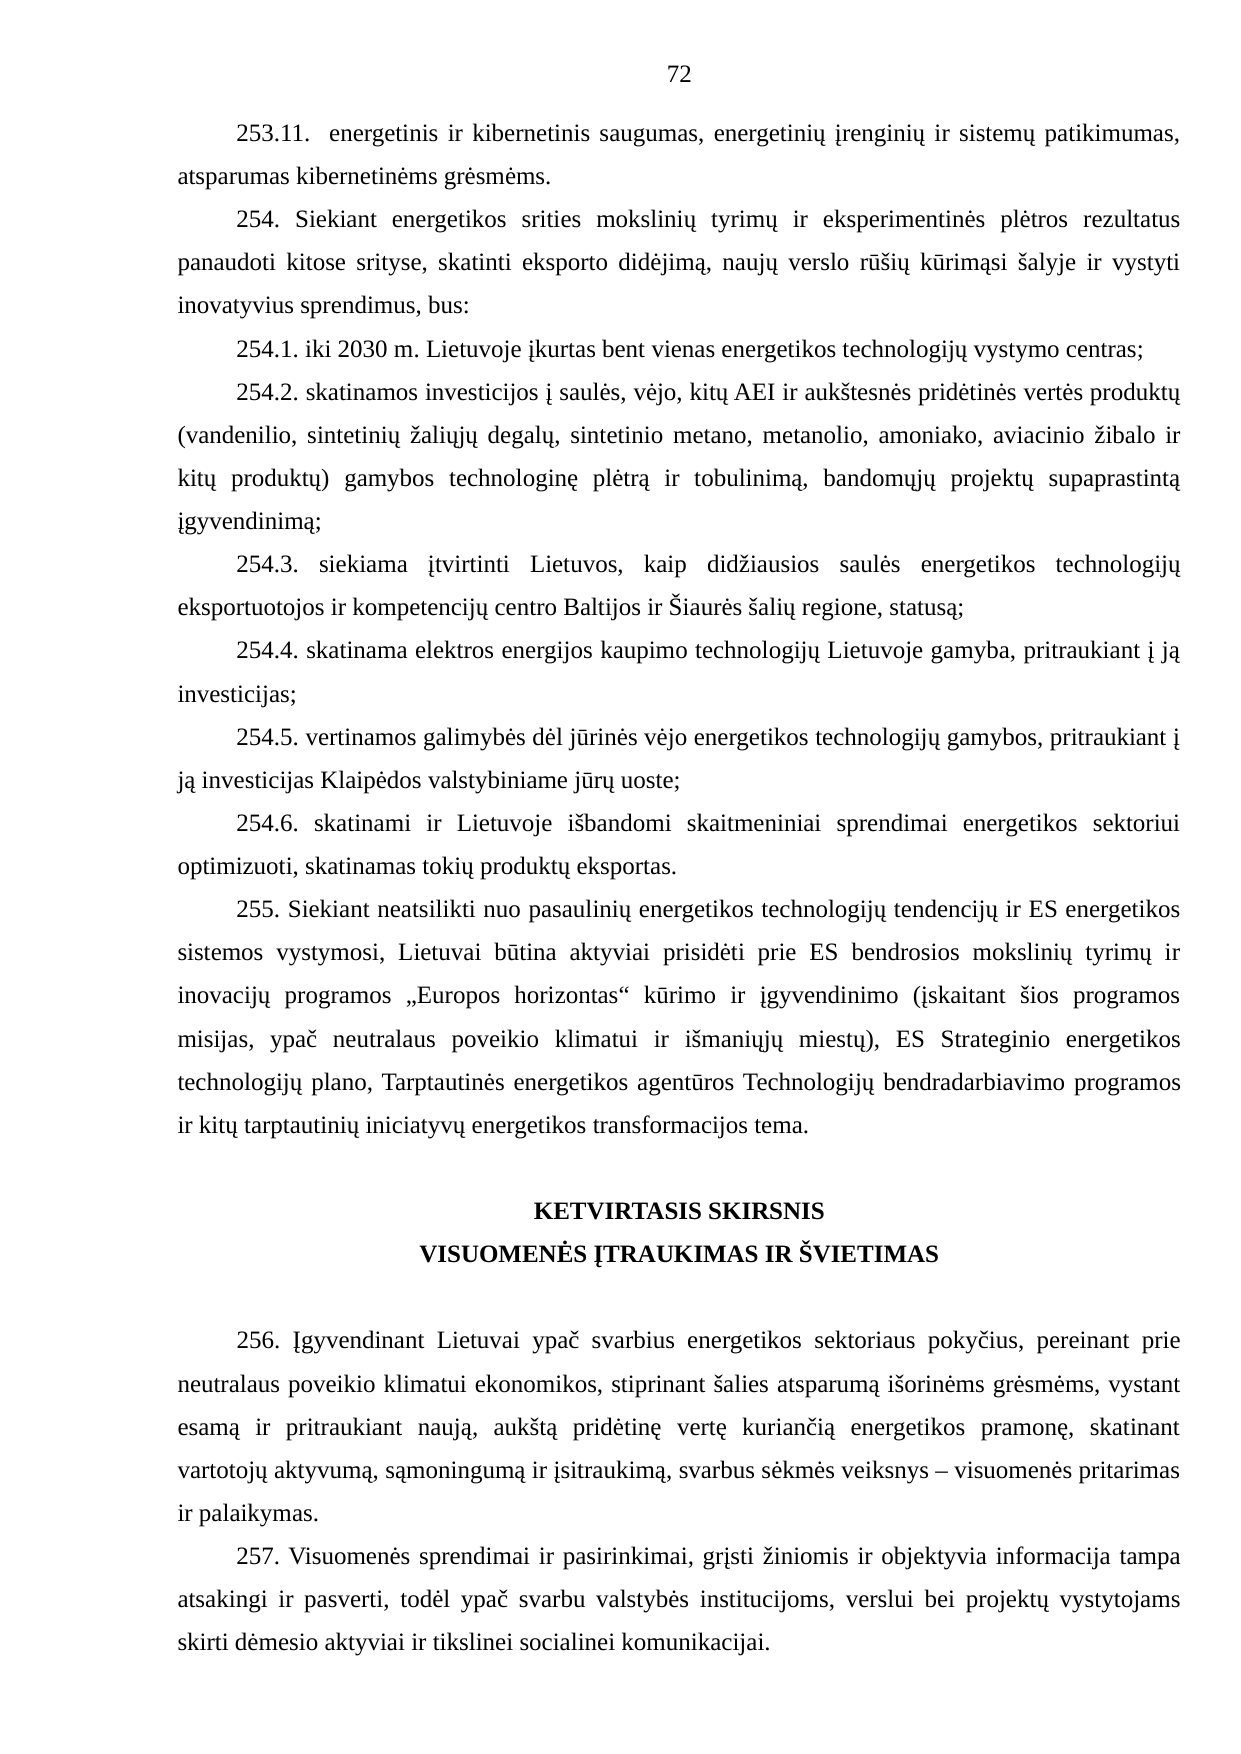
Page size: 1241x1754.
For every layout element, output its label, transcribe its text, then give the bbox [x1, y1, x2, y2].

text 256. Įgyvendinant Lietuvai ypač svarbius energetikos sektoriaus pokyčius, pereinant prie neutralaus poveikio klimatui ekonomikos, stiprinant šalies atsparumą išorinėms grėsmėms, vystant esamą ir pritraukiant naują, aukštą pridėtinę vertę kuriančią energetikos pramonę, skatinant vartotojų aktyvumą, sąmoningumą ir įsitraukimą, svarbus sėkmės veiksnys – visuomenės pritarimas ir palaikymas. [177, 1326, 1181, 1527]
text 254.3. siekiama įtvirtinti Lietuvos, kaip didžiausios saulės energetikos technologijų eksportuotojos ir kompetencijų centro Baltijos ir Šiaurės šalių regione, statusą; [177, 549, 1181, 621]
text 254.2. skatinamos investicijos į saulės, vėjo, kitų AEI ir aukštesnės pridėtinės vertės produktų (vandenilio, sintetinių žaliųjų degalų, sintetinio metano, metanolio, amoniako, aviacinio žibalo ir kitų produktų) gamybos technologinę plėtrą ir tobulinimą, bandomųjų projektų supaprastintą įgyvendinimą; [177, 377, 1181, 535]
text 257. Visuomenės sprendimai ir pasirinkimai, grįsti žiniomis ir objektyvia informacija tampa atsakingi ir pasverti, todėl ypač svarbu valstybės institucijoms, verslui bei projektų vystytojams skirti dėmesio aktyviai ir tikslinei socialinei komunikacijai. [177, 1541, 1181, 1656]
text 254.4. skatinama elektros energijos kaupimo technologijų Lietuvoje gamyba, pritraukiant į ją investicijas; [177, 636, 1181, 707]
text 254.1. iki 2030 m. Lietuvoje įkurtas bent vienas energetikos technologijų vystymo centras; [177, 334, 1181, 362]
text VISUOMENĖS ĮTRAUKIMAS IR ŠVIETIMAS [177, 1239, 1181, 1268]
text 253.11. energetinis ir kibernetinis saugumas, energetinių įrenginių ir sistemų patikimumas, atsparumas kibernetinėms grėsmėms. [177, 118, 1181, 190]
text KETVIRTASIS SKIRSNIS [177, 1196, 1181, 1225]
text 255. Siekiant neatsilikti nuo pasaulinių energetikos technologijų tendencijų ir ES energetikos sistemos vystymosi, Lietuvai būtina aktyviai prisidėti prie ES bendrosios mokslinių tyrimų ir inovacijų programos „Europos horizontas“ kūrimo ir įgyvendinimo (įskaitant šios programos misijas, ypač neutralaus poveikio klimatui ir išmaniųjų miestų), ES Strateginio energetikos technologijų plano, Tarptautinės energetikos agentūros Technologijų bendradarbiavimo programos ir kitų tarptautinių iniciatyvų energetikos transformacijos tema. [177, 894, 1181, 1139]
text 254.5. vertinamos galimybės dėl jūrinės vėjo energetikos technologijų gamybos, pritraukiant į ją investicijas Klaipėdos valstybiniame jūrų uoste; [177, 722, 1181, 794]
text 254.6. skatinami ir Lietuvoje išbandomi skaitmeniniai sprendimai energetikos sektoriui optimizuoti, skatinamas tokių produktų eksportas. [177, 808, 1181, 880]
text 254. Siekiant energetikos srities mokslinių tyrimų ir eksperimentinės plėtros rezultatus panaudoti kitose srityse, skatinti eksporto didėjimą, naujų verslo rūšių kūrimąsi šalyje ir vystyti inovatyvius sprendimus, bus: [177, 204, 1181, 319]
